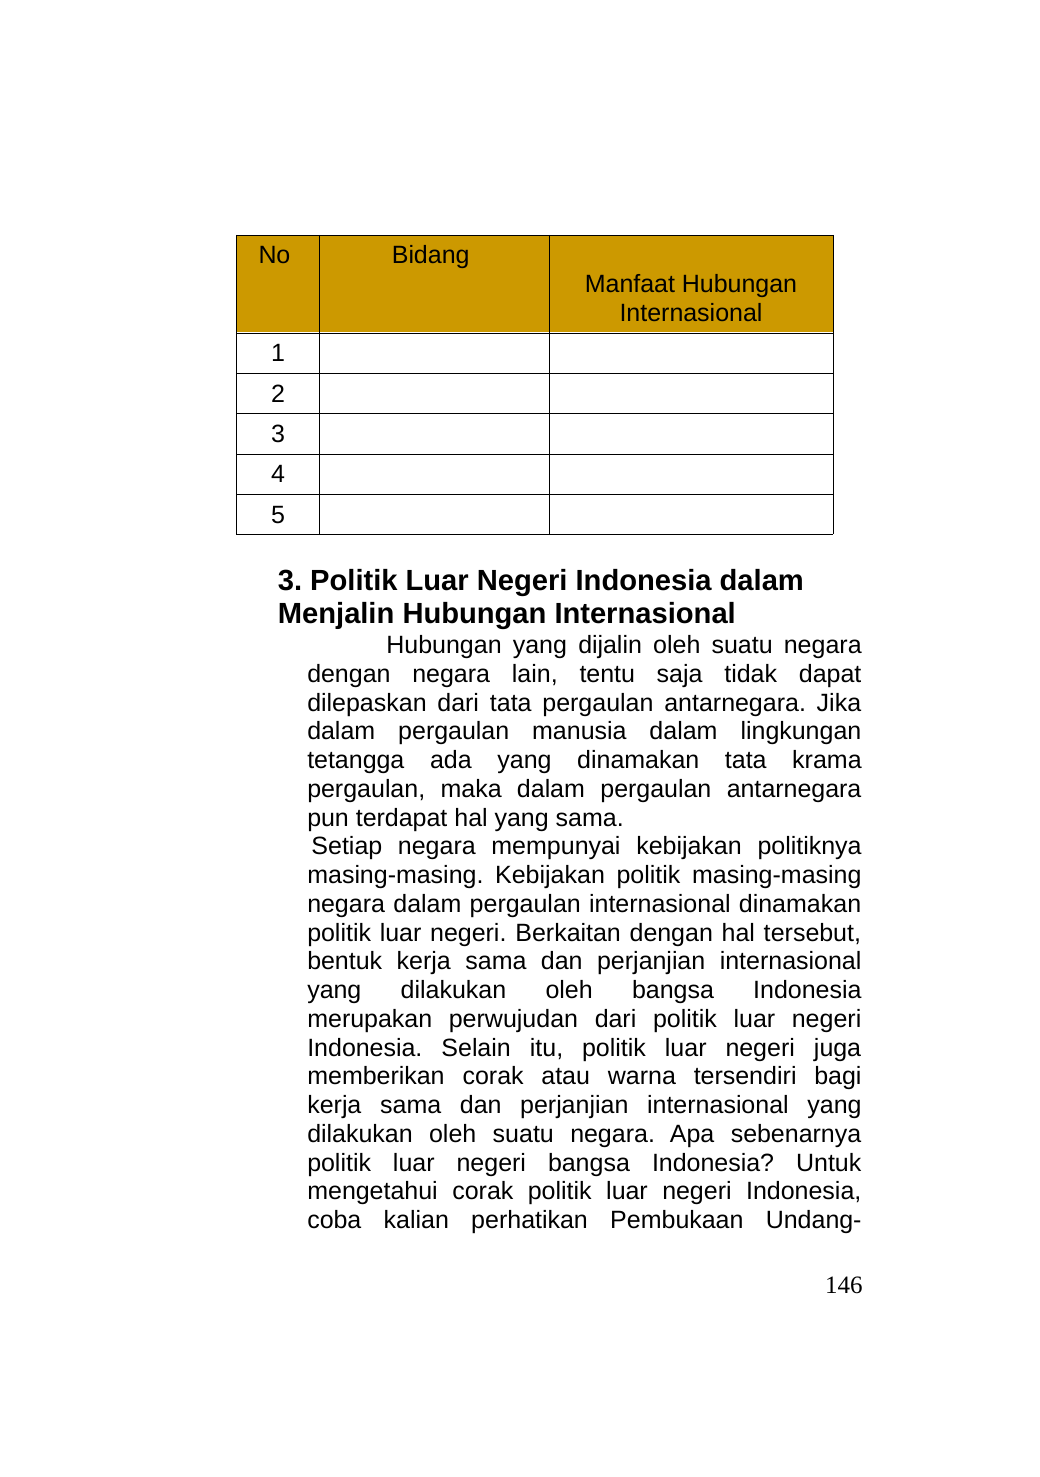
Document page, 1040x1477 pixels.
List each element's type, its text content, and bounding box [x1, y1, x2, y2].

text Hubungan yang dijalin oleh suatu negara dengan negara lain, tentu saja tidak dapat dilepaskan dari tata pergaulan antarnegara. Jika dalam pergaulan manusia dalam lingkungan tetangga ada yang dinamakan tata krama pergaulan, maka dalam pergaulan antarnegara pun terdapat hal yang sama. Setiap negara mempunyai kebijakan politiknya masing-masing. Kebijakan politik masing-masing negara dalam pergaulan internasional dinamakan politik luar negeri. Berkaitan dengan hal tersebut, bentuk kerja sama dan perjanjian internasional yang dilakukan oleh bangsa Indonesia merupakan perwujudan dari politik luar negeri Indonesia. Selain itu, politik luar negeri juga memberikan corak atau warna tersendiri bagi kerja sama dan perjanjian internasional yang dilakukan oleh suatu negara. Apa sebenarnya politik luar negeri bangsa Indonesia? Untuk mengetahui corak politik luar negeri Indonesia, coba kalian perhatikan Pembukaan Undang- [307, 630, 862, 1234]
table_cell [550, 334, 833, 373]
table_cell 2 [237, 374, 319, 413]
table_cell 1 [237, 334, 319, 373]
table_cell [320, 455, 549, 494]
table_cell [550, 495, 833, 534]
table_header Manfaat Hubungan Internasional [550, 236, 833, 332]
table_cell [550, 414, 833, 453]
table_cell [320, 334, 549, 373]
table_cell [320, 414, 549, 453]
table_cell 4 [237, 455, 319, 494]
table_header No [237, 236, 319, 332]
table_cell 3 [237, 414, 319, 453]
table_cell [320, 495, 549, 534]
table_cell 5 [237, 495, 319, 534]
table_cell [550, 374, 833, 413]
table_cell [550, 455, 833, 494]
table_cell [320, 374, 549, 413]
text 3. Politik Luar Negeri Indonesia dalam Menjalin Hubungan Internasional [278, 563, 862, 630]
table_header Bidang [320, 236, 549, 332]
